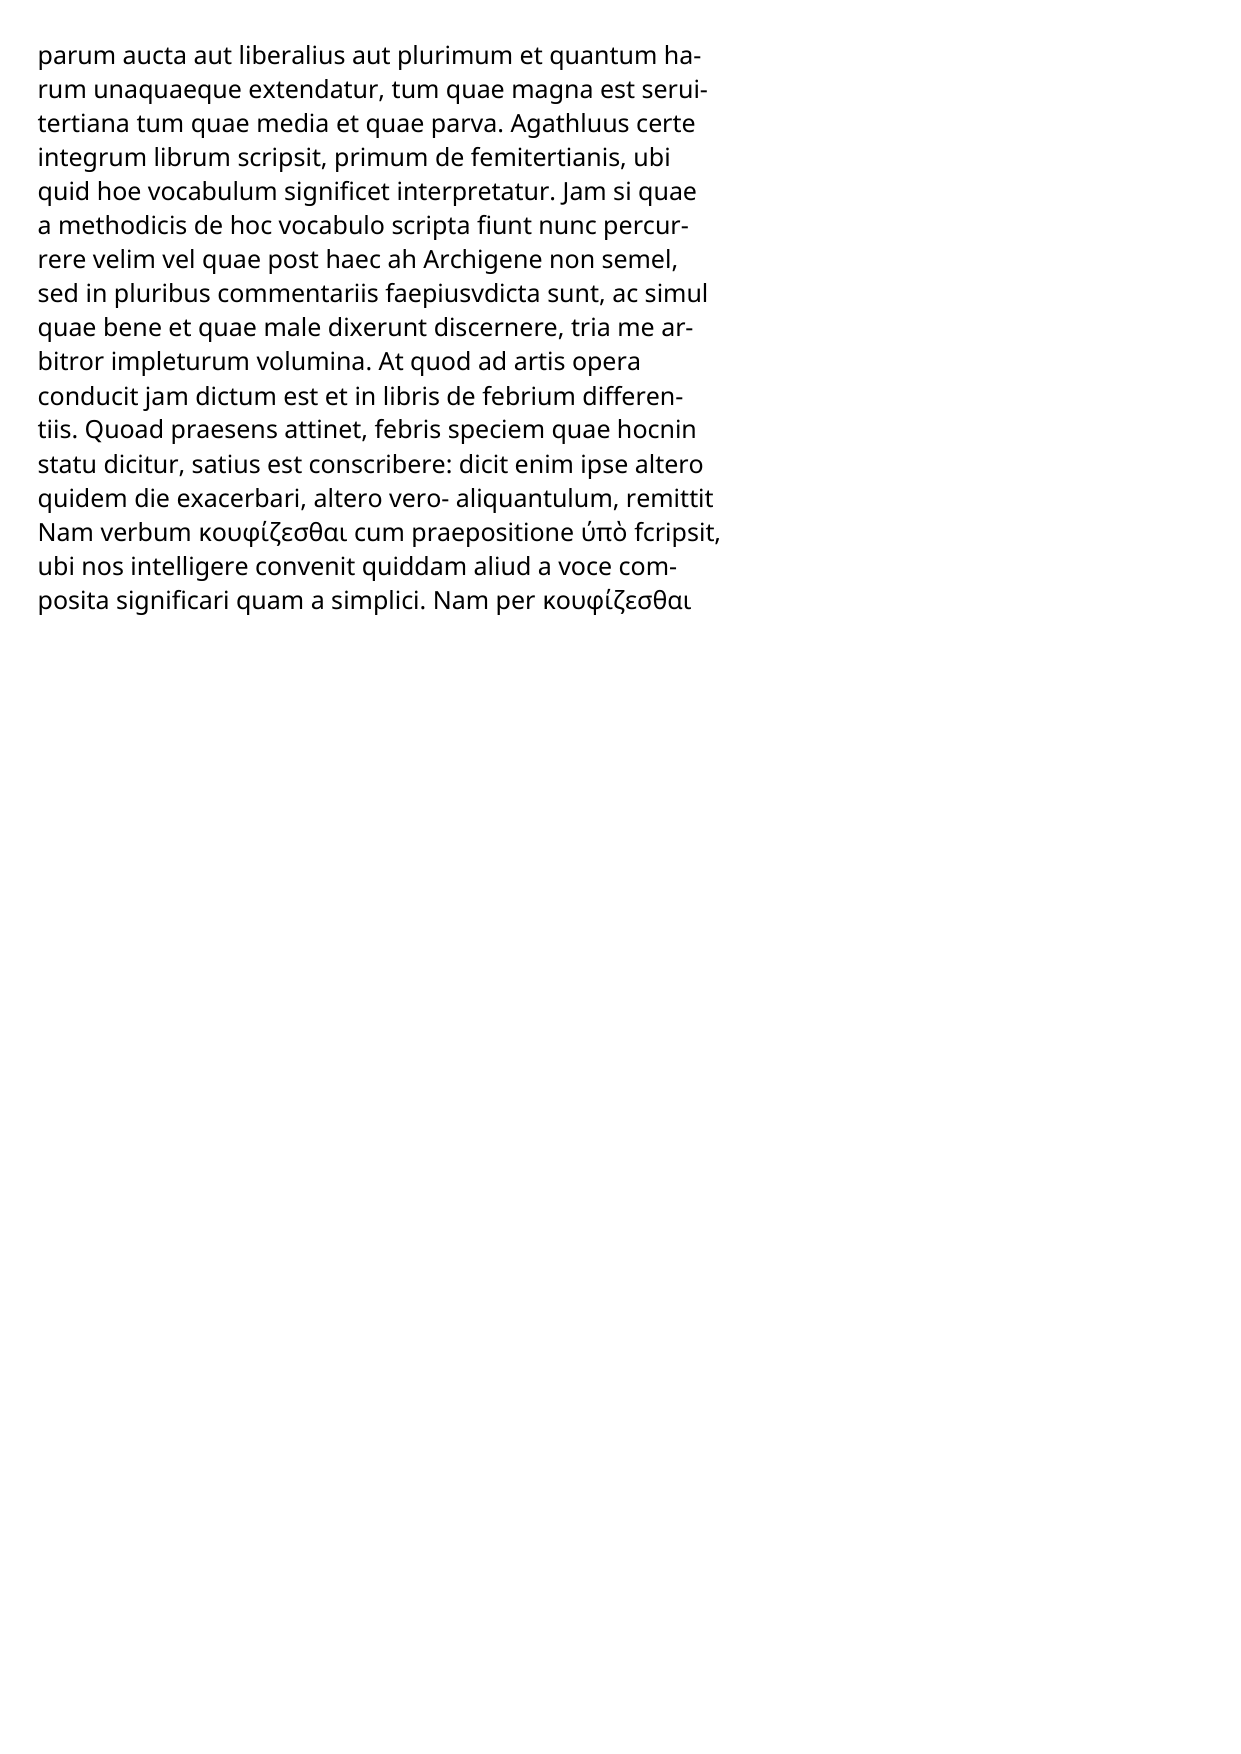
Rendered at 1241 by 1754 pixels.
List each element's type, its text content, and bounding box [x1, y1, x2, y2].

text parum aucta aut liberalius aut plurimum et quantum ha- rum unaquaeque extendatur, tum quae magna est serui- tertiana tum quae media et quae parva. Agathluus certe integrum librum scripsit, primum de femitertianis, ubi quid hoe vocabulum significet interpretatur. Jam si quae a methodicis de hoc vocabulo scripta fiunt nunc percur- rere velim vel quae post haec ah Archigene non semel, sed in pluribus commentariis faepiusvdicta sunt, ac simul quae bene et quae male dixerunt discernere, tria me ar- bitror impleturum volumina. At quod ad artis opera conducit jam dictum est et in libris de febrium differen- tiis. Quoad praesens attinet, febris speciem quae hocnin statu dicitur, satius est conscribere: dicit enim ipse altero quidem die exacerbari, altero vero- aliquantulum, remittit Nam verbum κουφίζεσθαι cum praepositione ύπὸ fcripsit, ubi nos intelligere convenit quiddam aliud a voce com- posita significari quam a simplici. Nam per κουφίζεσθαι [37, 37, 1203, 617]
